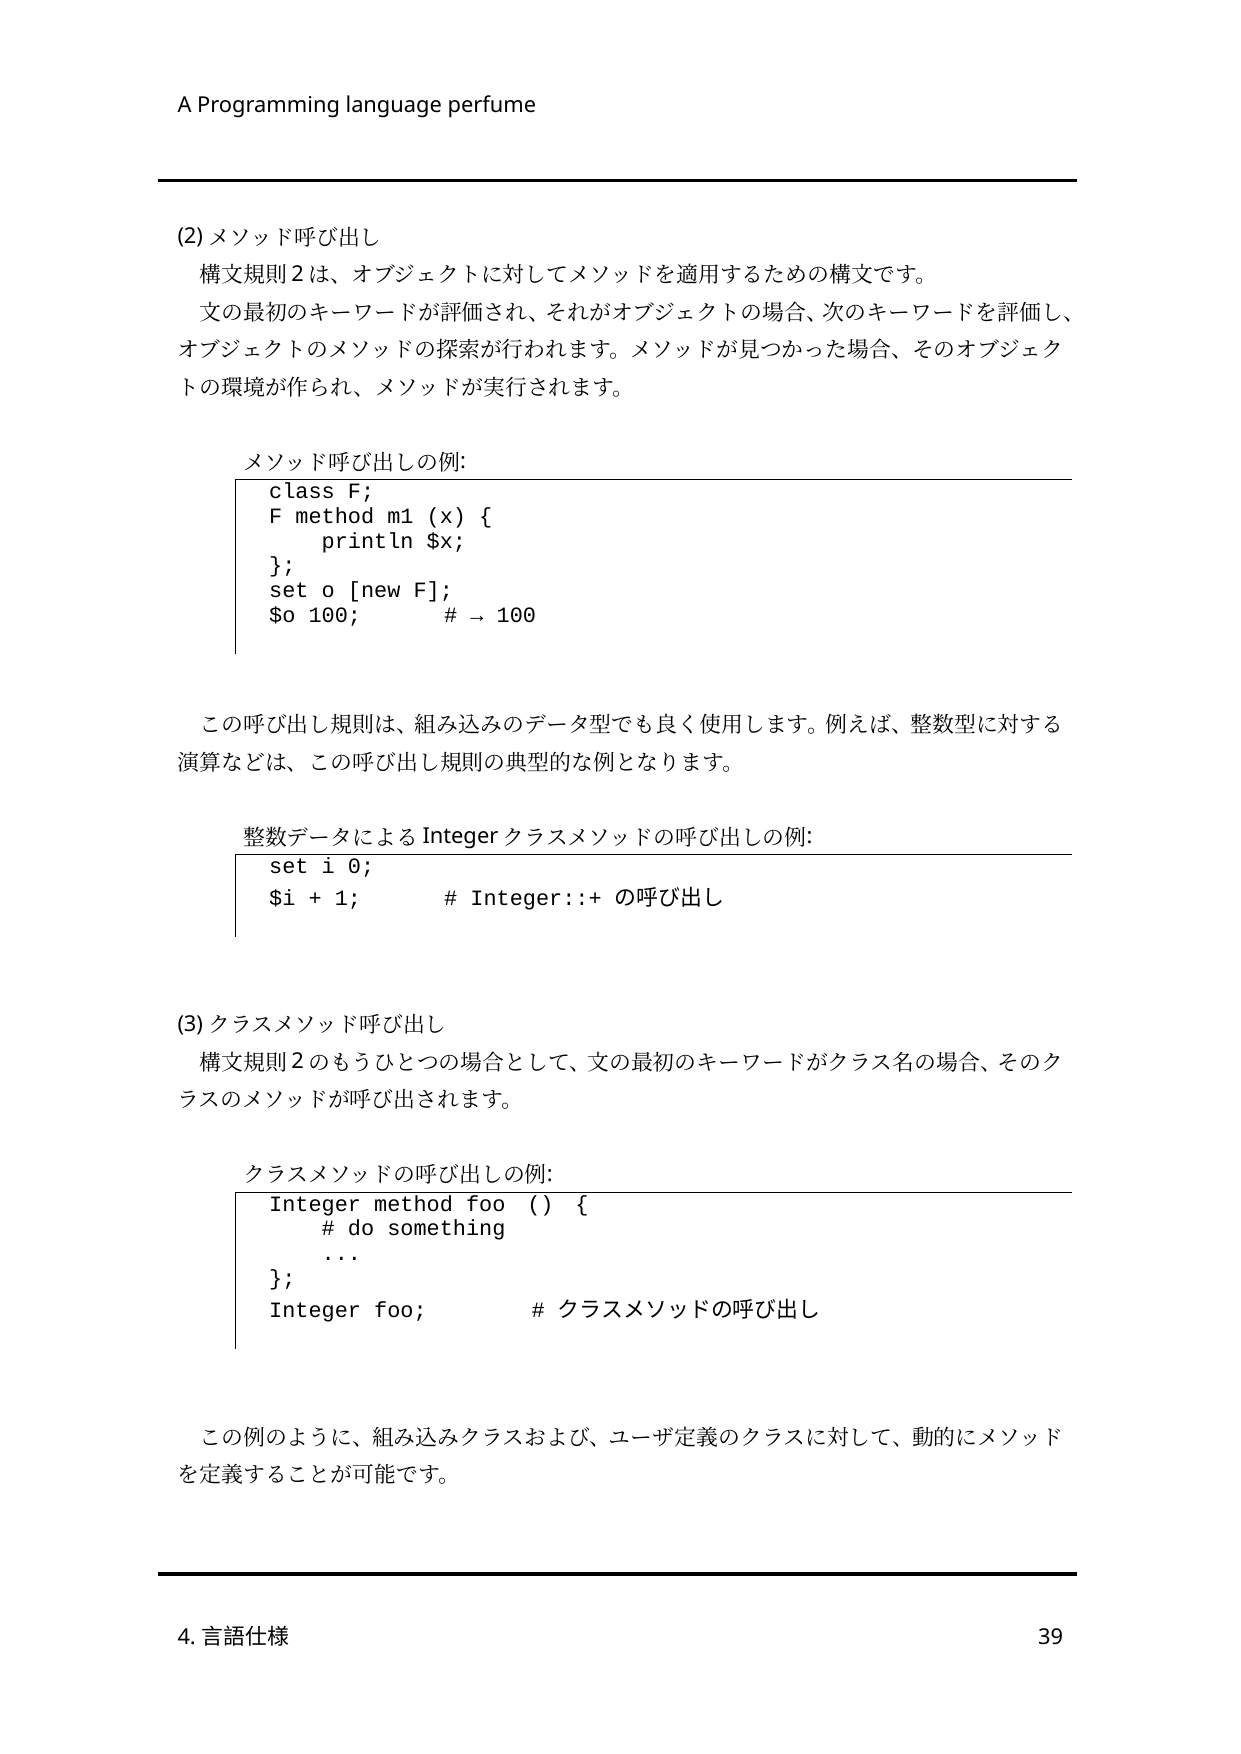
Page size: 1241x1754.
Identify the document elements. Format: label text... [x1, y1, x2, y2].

text 構文規則2のもうひとつの場合として、文の最初のキーワードがクラス名の場合、そのクラスのメソッドが呼び出されます。 [177, 1042, 1063, 1117]
text メソッド呼び出しの例: [243, 442, 1063, 479]
table_header class F; F method m1 (x) { println $x; }; set o [new F]; $o 100; # → 100 [236, 480, 1072, 654]
text クラスメソッドの呼び出しの例: [243, 1154, 1063, 1192]
text 構文規則2は、オブジェクトに対してメソッドを適用するための構文です。 [177, 254, 1063, 292]
text (3) クラスメソッド呼び出し [177, 1004, 1063, 1042]
text この呼び出し規則は、組み込みのデータ型でも良く使用します。例えば、整数型に対する演算などは、この呼び出し規則の典型的な例となります。 [177, 704, 1063, 779]
text (2) メソッド呼び出し [177, 217, 1063, 254]
text 整数データによるIntegerクラスメソッドの呼び出しの例: [243, 817, 1063, 854]
table_header set i 0; $i + 1; # Integer::+ の呼び出し [236, 855, 1072, 937]
table_header Integer method foo () { # do something ... }; Integer foo; # クラスメソッドの呼び出し [236, 1193, 1072, 1349]
text この例のように、組み込みクラスおよび、ユーザ定義のクラスに対して、動的にメソッドを定義することが可能です。 [177, 1417, 1063, 1492]
text 文の最初のキーワードが評価され、それがオブジェクトの場合、次のキーワードを評価し、オブジェクトのメソッドの探索が行われます。メソッドが見つかった場合、そのオブジェクトの環境が作られ、メソッドが実行されます。 [177, 292, 1063, 404]
